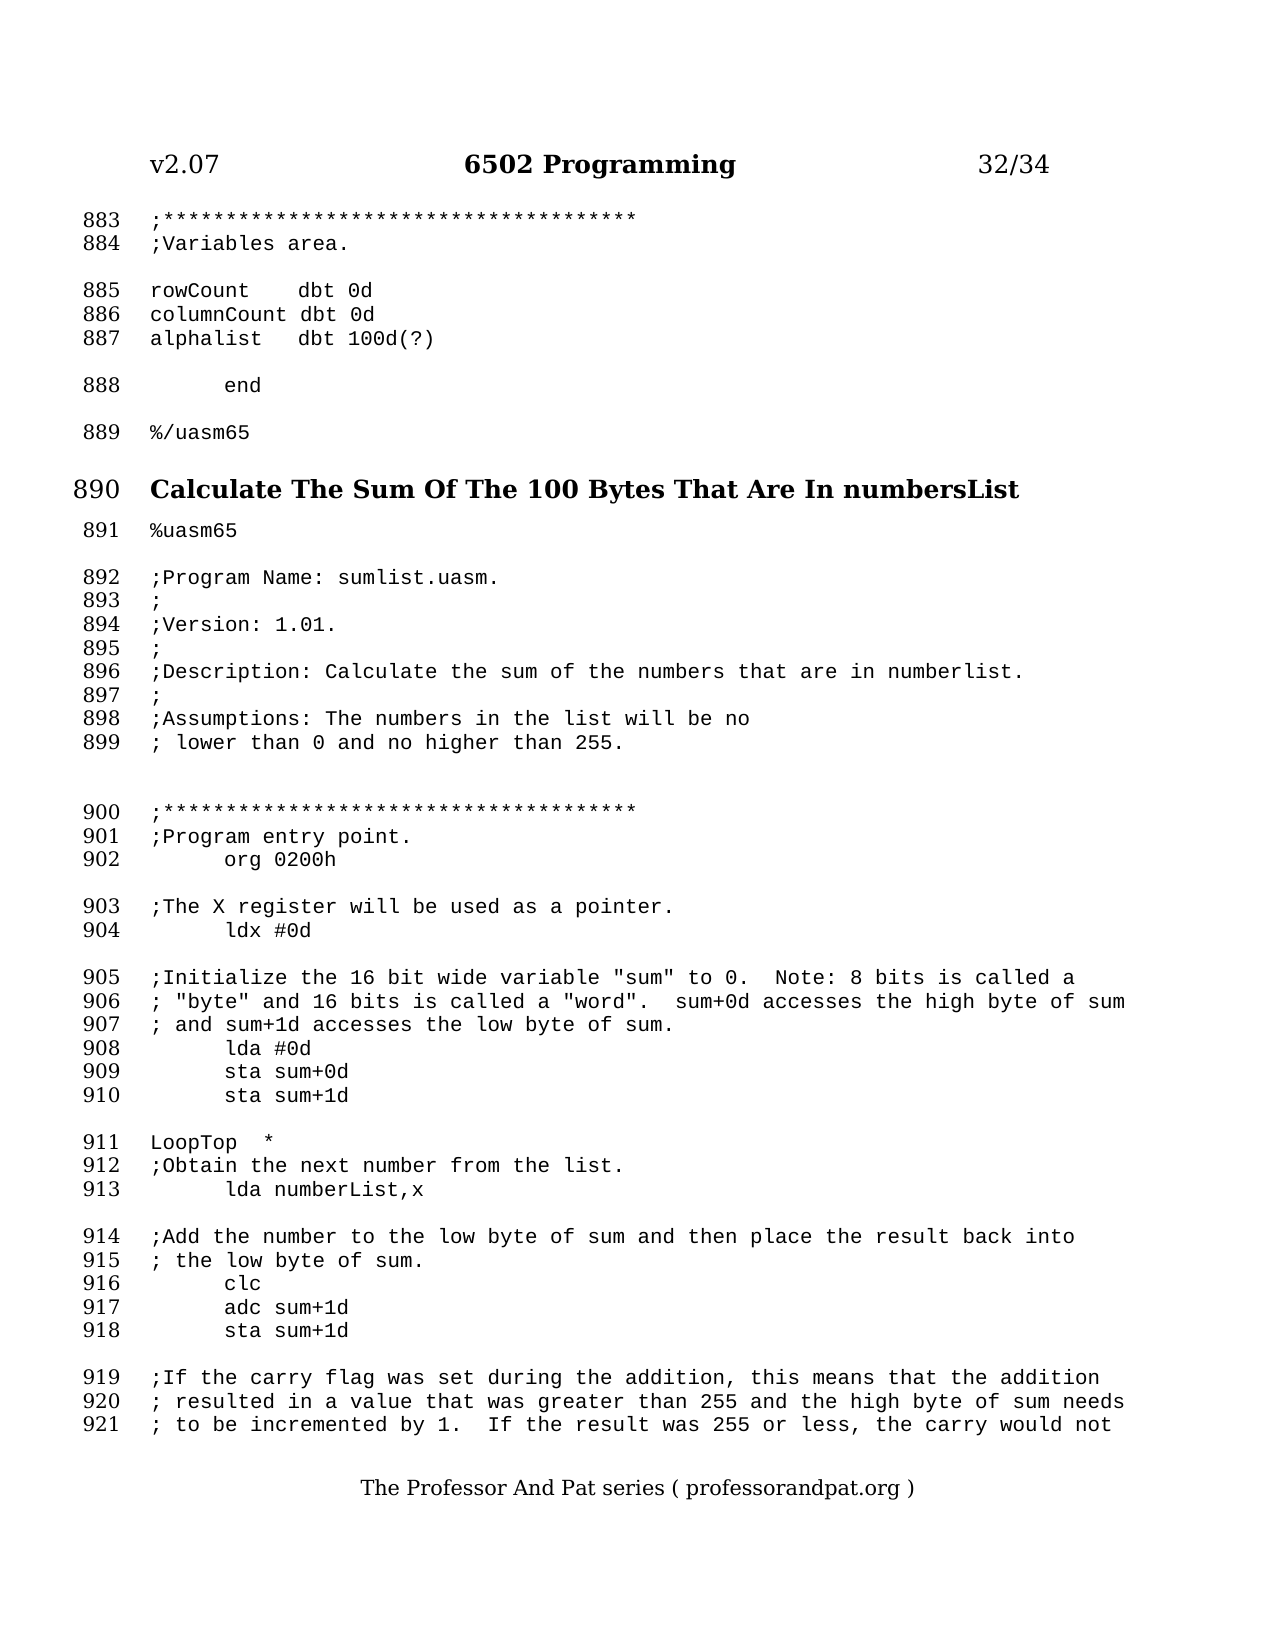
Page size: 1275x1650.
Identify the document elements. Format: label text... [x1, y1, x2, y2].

text ; and sum+1d accesses the low byte of sum. [150, 1014, 1125, 1038]
text alphalist dbt 100d(?) [150, 328, 1125, 351]
text columnCount dbt 0d [150, 304, 1125, 328]
text ; "byte" and 16 bits is called a "word". sum+0d accesses the high byte of sum [150, 991, 1125, 1014]
text ;Initialize the 16 bit wide variable "sum" to 0. Note: 8 bits is called a [150, 967, 1125, 991]
text end [150, 375, 1125, 398]
text ; to be incremented by 1. If the result was 255 or less, the carry would not [150, 1414, 1125, 1438]
text ;Obtain the next number from the list. [150, 1156, 1125, 1179]
text ;Assumptions: The numbers in the list will be no [150, 708, 1125, 732]
text sta sum+1d [150, 1085, 1125, 1108]
text ; [150, 591, 1125, 614]
text org 0200h [150, 849, 1125, 873]
text ;Variables area. [150, 233, 1125, 257]
text ;Program entry point. [150, 826, 1125, 849]
text sta sum+0d [150, 1061, 1125, 1085]
text adc sum+1d [150, 1297, 1125, 1320]
text clc [150, 1273, 1125, 1297]
text lda numberList,x [150, 1179, 1125, 1203]
subtitle Calculate The Sum Of The 100 Bytes That Are In numbersList [150, 475, 1125, 505]
text sta sum+1d [150, 1320, 1125, 1344]
text rowCount dbt 0d [150, 281, 1125, 304]
text %uasm65 [150, 520, 1125, 543]
text ;************************************** [150, 802, 1125, 826]
text ;Description: Calculate the sum of the numbers that are in numberlist. [150, 661, 1125, 685]
text ;The X register will be used as a pointer. [150, 897, 1125, 920]
text ; [150, 685, 1125, 708]
text ;Version: 1.01. [150, 614, 1125, 638]
text ; lower than 0 and no higher than 255. [150, 732, 1125, 755]
text LoopTop * [150, 1132, 1125, 1156]
text ;If the carry flag was set during the addition, this means that the addition [150, 1367, 1125, 1391]
text lda #0d [150, 1038, 1125, 1061]
text ;Add the number to the low byte of sum and then place the result back into [150, 1226, 1125, 1250]
text ; [150, 638, 1125, 661]
text ; resulted in a value that was greater than 255 and the high byte of sum needs [150, 1391, 1125, 1414]
text ldx #0d [150, 920, 1125, 944]
text ; the low byte of sum. [150, 1250, 1125, 1273]
text ;Program Name: sumlist.uasm. [150, 567, 1125, 591]
text ;************************************** [150, 210, 1125, 233]
text %/uasm65 [150, 422, 1125, 445]
